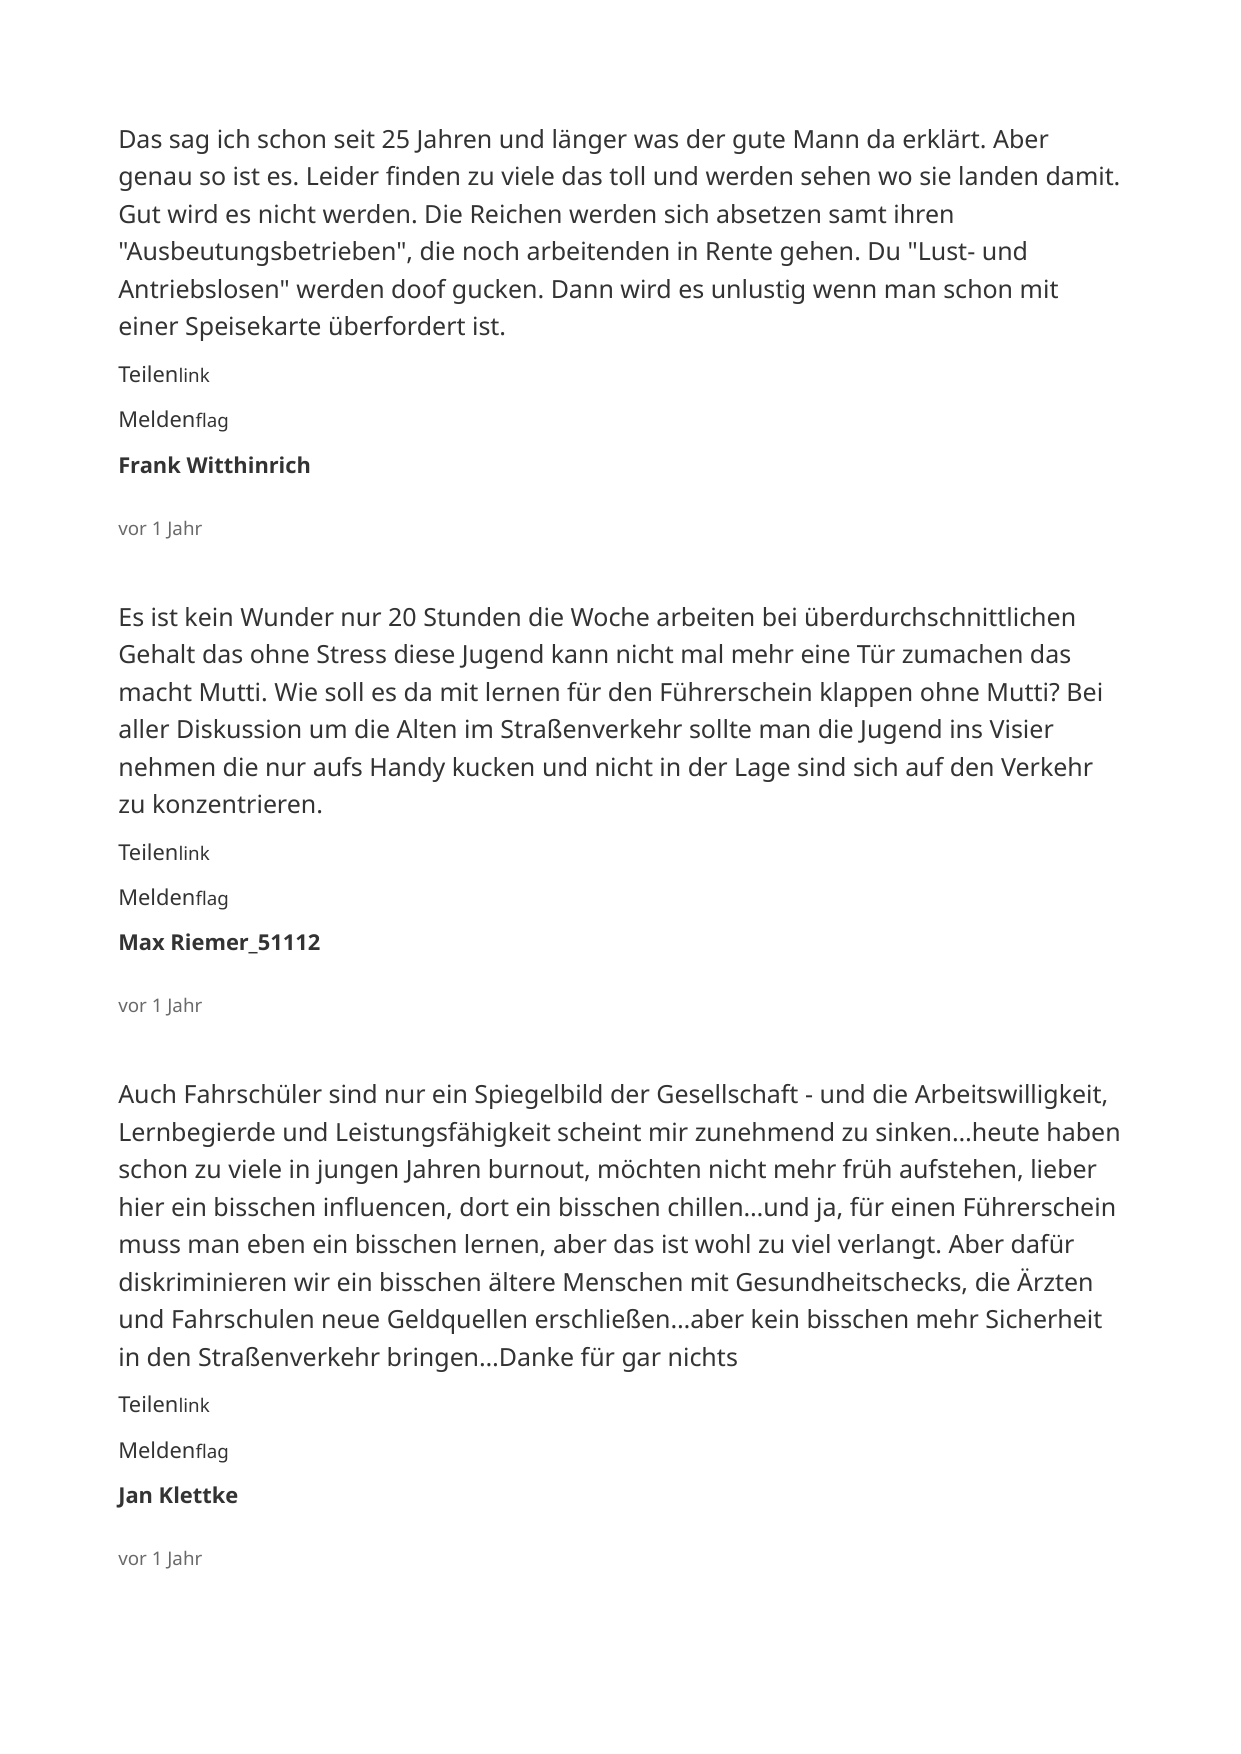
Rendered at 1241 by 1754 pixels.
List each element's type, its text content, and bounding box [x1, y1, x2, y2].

text Teilenlink [118, 359, 1122, 388]
text Meldenflag [118, 404, 1122, 434]
text Es ist kein Wunder nur 20 Stunden die Woche arbeiten bei überdurchschnittlichen Gehalt das ohne Stress diese Jugend kann nicht mal mehr eine Tür zumachen das macht Mutti. Wie soll es da mit lernen für den Führerschein klappen ohne Mutti? Bei aller Diskussion um die Alten im Straßenverkehr sollte man die Jugend ins Visier nehmen die nur aufs Handy kucken und nicht in der Lage sind sich auf den Verkehr zu konzentrieren. [118, 596, 1122, 821]
text Meldenflag [118, 1434, 1122, 1464]
text Teilenlink [118, 836, 1122, 866]
text Das sag ich schon seit 25 Jahren und länger was der gute Mann da erklärt. Aber genau so ist es. Leider finden zu viele das toll und werden sehen wo sie landen damit. Gut wird es nicht werden. Die Reichen werden sich absetzen samt ihren "Ausbeutungsbetrieben", die noch arbeitenden in Rente gehen. Du "Lust- und Antriebslosen" werden doof gucken. Dann wird es unlustig wenn man schon mit einer Speisekarte überfordert ist. [118, 118, 1122, 343]
text Jan Klettke [118, 1480, 1114, 1510]
text Max Riemer_51112 [118, 927, 1114, 957]
text vor 1 Jahr [118, 993, 1117, 1018]
text vor 1 Jahr [118, 515, 1117, 541]
text Frank Witthinrich [118, 449, 1114, 479]
text vor 1 Jahr [118, 1545, 1117, 1571]
text Teilenlink [118, 1389, 1122, 1419]
text Auch Fahrschüler sind nur ein Spiegelbild der Gesellschaft - und die Arbeitswilligkeit, Lernbegierde und Leistungsfähigkeit scheint mir zunehmend zu sinken…heute haben schon zu viele in jungen Jahren burnout, möchten nicht mehr früh aufstehen, lieber hier ein bisschen influencen, dort ein bisschen chillen…und ja, für einen Führerschein muss man eben ein bisschen lernen, aber das ist wohl zu viel verlangt. Aber dafür diskriminieren wir ein bisschen ältere Menschen mit Gesundheitschecks, die Ärzten und Fahrschulen neue Geldquellen erschließen…aber kein bisschen mehr Sicherheit in den Straßenverkehr bringen…Danke für gar nichts [118, 1073, 1122, 1373]
text Meldenflag [118, 882, 1122, 912]
